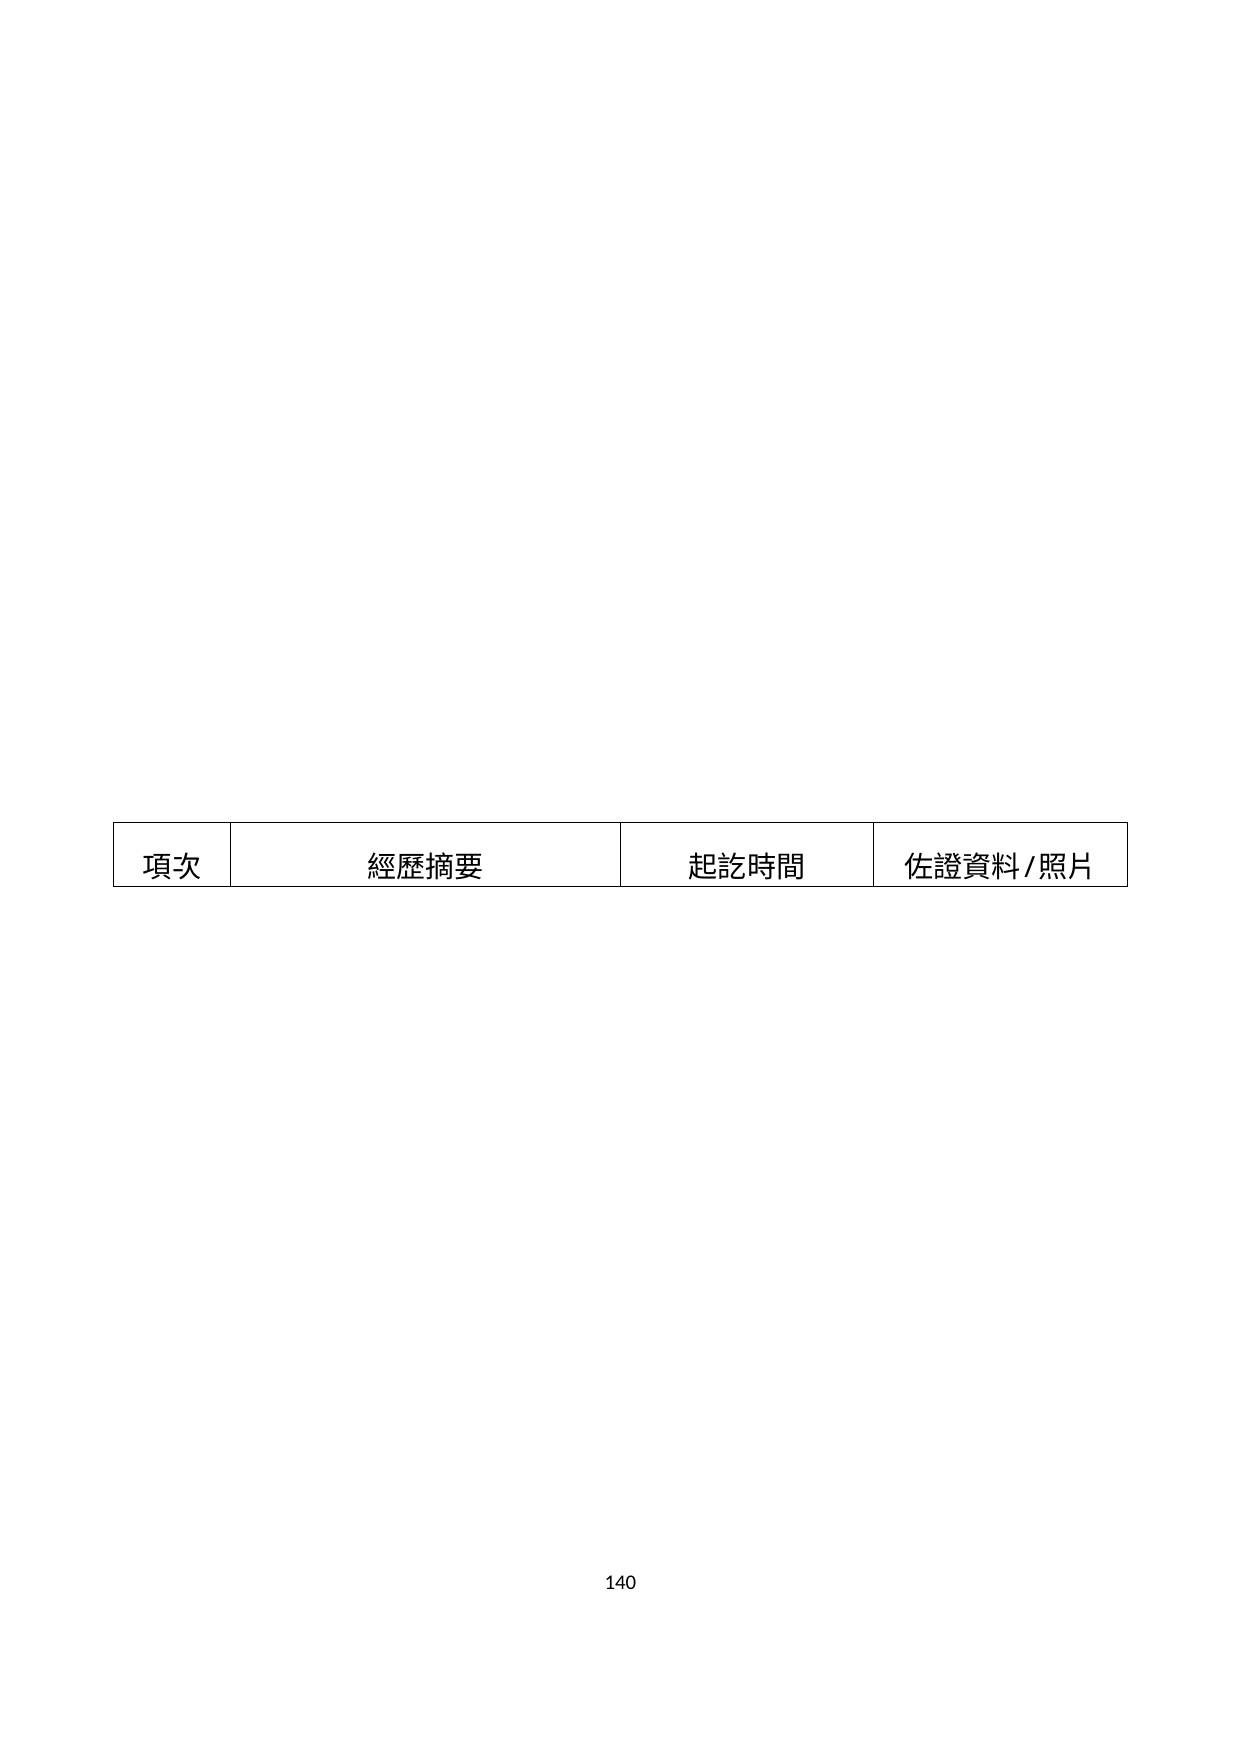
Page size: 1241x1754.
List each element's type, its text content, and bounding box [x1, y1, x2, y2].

table_header 起訖時間 [621, 823, 873, 886]
table_header 項次 [114, 823, 230, 886]
table_header 佐證資料/照片 [874, 823, 1127, 886]
table_header 經歷摘要 [231, 823, 620, 886]
